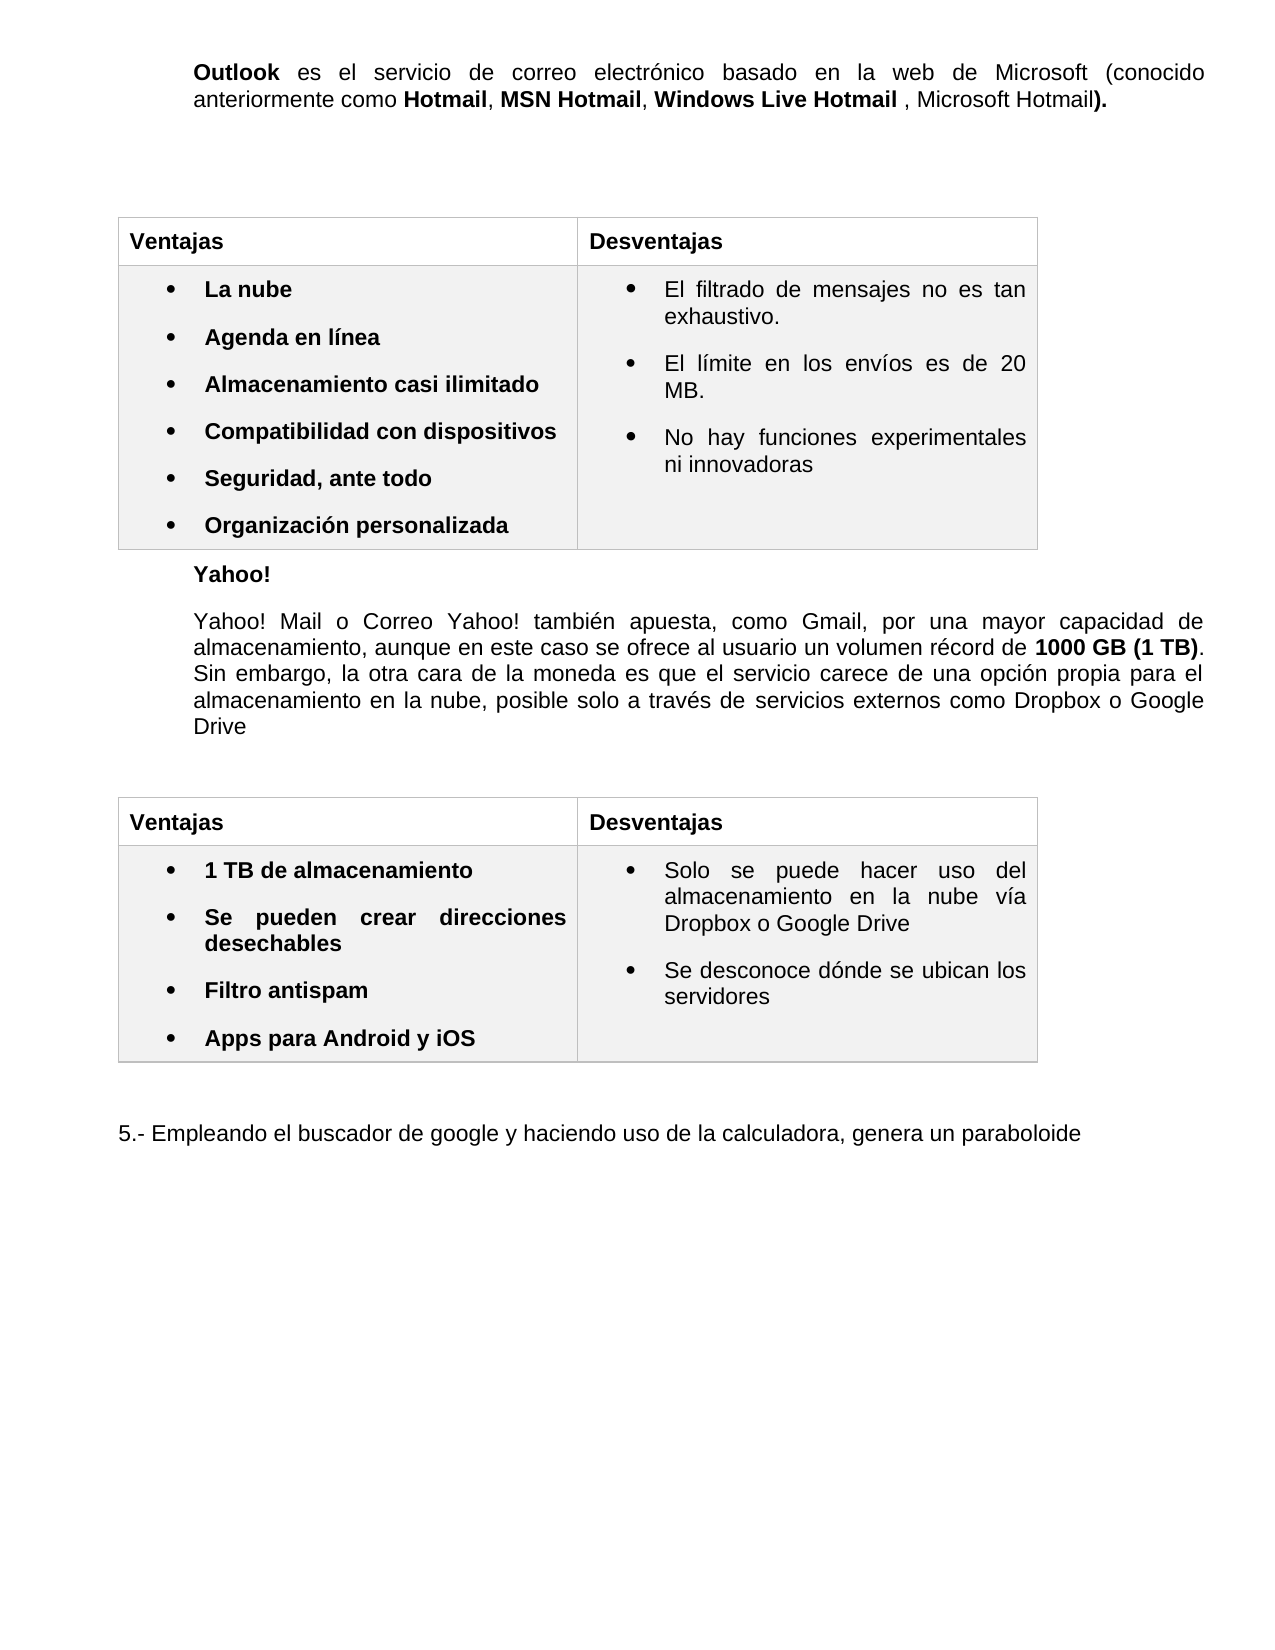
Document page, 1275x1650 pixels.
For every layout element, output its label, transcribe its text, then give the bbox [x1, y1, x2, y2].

text Yahoo! [118, 561, 1205, 587]
table_cell El filtrado de mensajes no es tan exhaustivo. El lí­mite en los enví­os es de 20 MB. No hay funciones experimentales ni innovadoras [578, 266, 1037, 549]
table_cell 1 TB de almacenamiento Se pueden crear direcciones desechables Filtro antispam Apps para Android y iOS [119, 846, 577, 1061]
table_header Ventajas [119, 218, 577, 265]
text Outlook es el servicio de correo electrónico basado en la web de Microsoft (conocido anteriormente como Hotmail, MSN Hotmail, Windows Live Hotmail , Microsoft Hotmail). [193, 59, 1205, 112]
table_cell Solo se puede hacer uso del almacenamiento en la nube vía Dropbox o Google Drive Se desconoce dónde se ubican los servidores [578, 846, 1037, 1061]
table_header Desventajas [578, 218, 1037, 265]
text Yahoo! Mail o Correo Yahoo! también apuesta, como Gmail, por una mayor capacidad de almacenamiento, aunque en este caso se ofrece al usuario un volumen récord de 1000 GB (1 TB). Sin embargo, la otra cara de la moneda es que el servicio carece de una opción propia para el almacenamiento en la nube, posible solo a través de servicios externos como Dropbox o Google Drive [193, 608, 1205, 739]
table_header Ventajas [119, 798, 577, 845]
table_header Desventajas [578, 798, 1037, 845]
text 5.- Empleando el buscador de google y haciendo uso de la calculadora, genera un paraboloide [118, 1120, 1205, 1146]
table_cell La nube Agenda en línea Almacenamiento casi ilimitado Compatibilidad con dispositivos Seguridad, ante todo Organización personalizada [119, 266, 577, 549]
